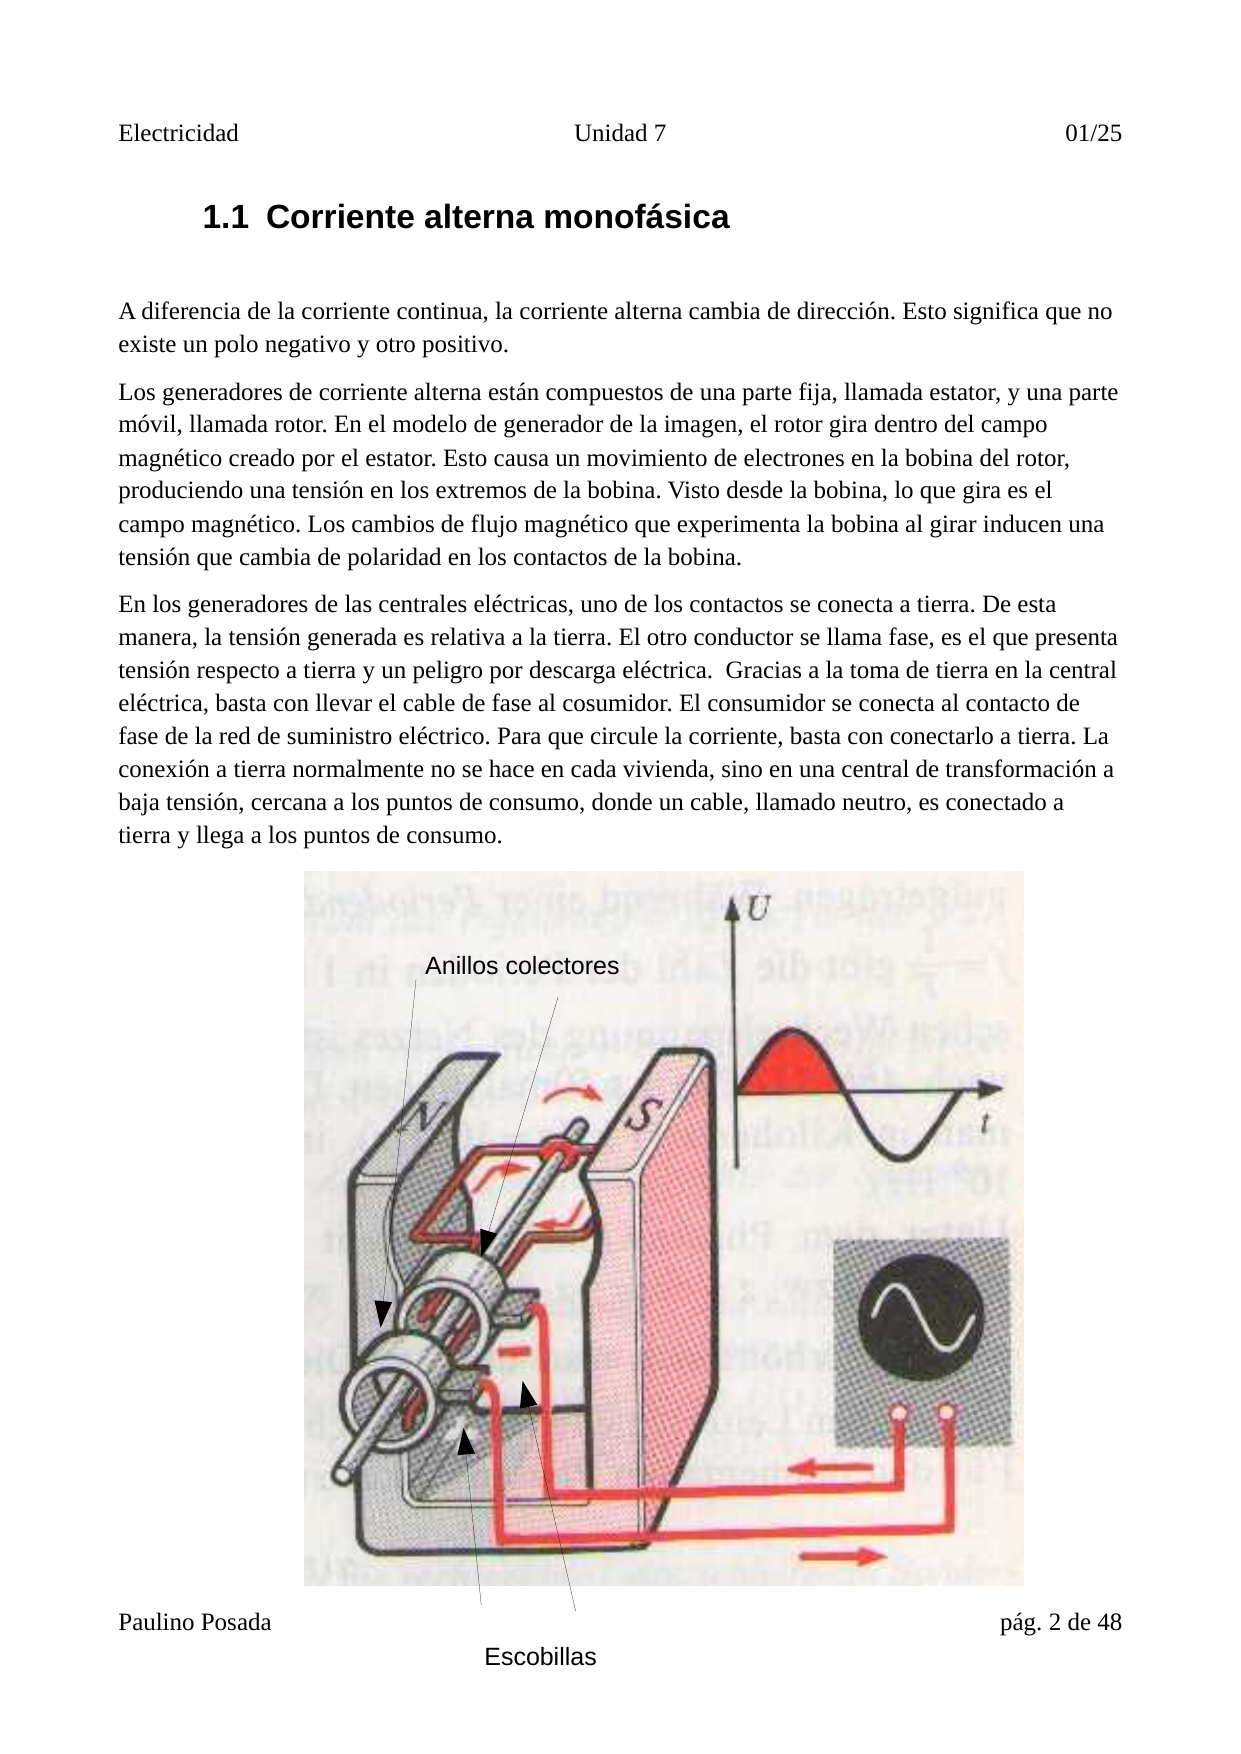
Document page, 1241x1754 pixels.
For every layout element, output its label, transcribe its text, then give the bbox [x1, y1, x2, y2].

text Los generadores de corriente alterna están compuestos de una parte fija, llamada estator, y una parte móvil, llamada rotor. En el modelo de generador de la imagen, el rotor gira dentro del campo magnético creado por el estator. Esto causa un movimiento de electrones en la bobina del rotor, produciendo una tensión en los extremos de la bobina. Visto desde la bobina, lo que gira es el campo magnético. Los cambios de flujo magnético que experimenta la bobina al girar inducen una tensión que cambia de polaridad en los contactos de la bobina. [118, 377, 1122, 570]
subtitle Corriente alterna monofásica [193, 197, 1122, 236]
text A diferencia de la corriente continua, la corriente alterna cambia de dirección. Esto significa que no existe un polo negativo y otro positivo. [118, 296, 1122, 358]
text En los generadores de las centrales eléctricas, uno de los contactos se conecta a tierra. De esta manera, la tensión generada es relativa a la tierra. El otro conductor se llama fase, es el que presenta tensión respecto a tierra y un peligro por descarga eléctrica. Gracias a la toma de tierra en la central eléctrica, basta con llevar el cable de fase al cosumidor. El consumidor se conecta al contacto de fase de la red de suministro eléctrico. Para que circule la corriente, basta con conectarlo a tierra. La conexión a tierra normalmente no se hace en cada vivienda, sino en una central de transformación a baja tensión, cercana a los puntos de consumo, donde un cable, llamado neutro, es conectado a tierra y llega a los puntos de consumo. [118, 589, 1122, 849]
picture [304, 871, 1024, 1586]
